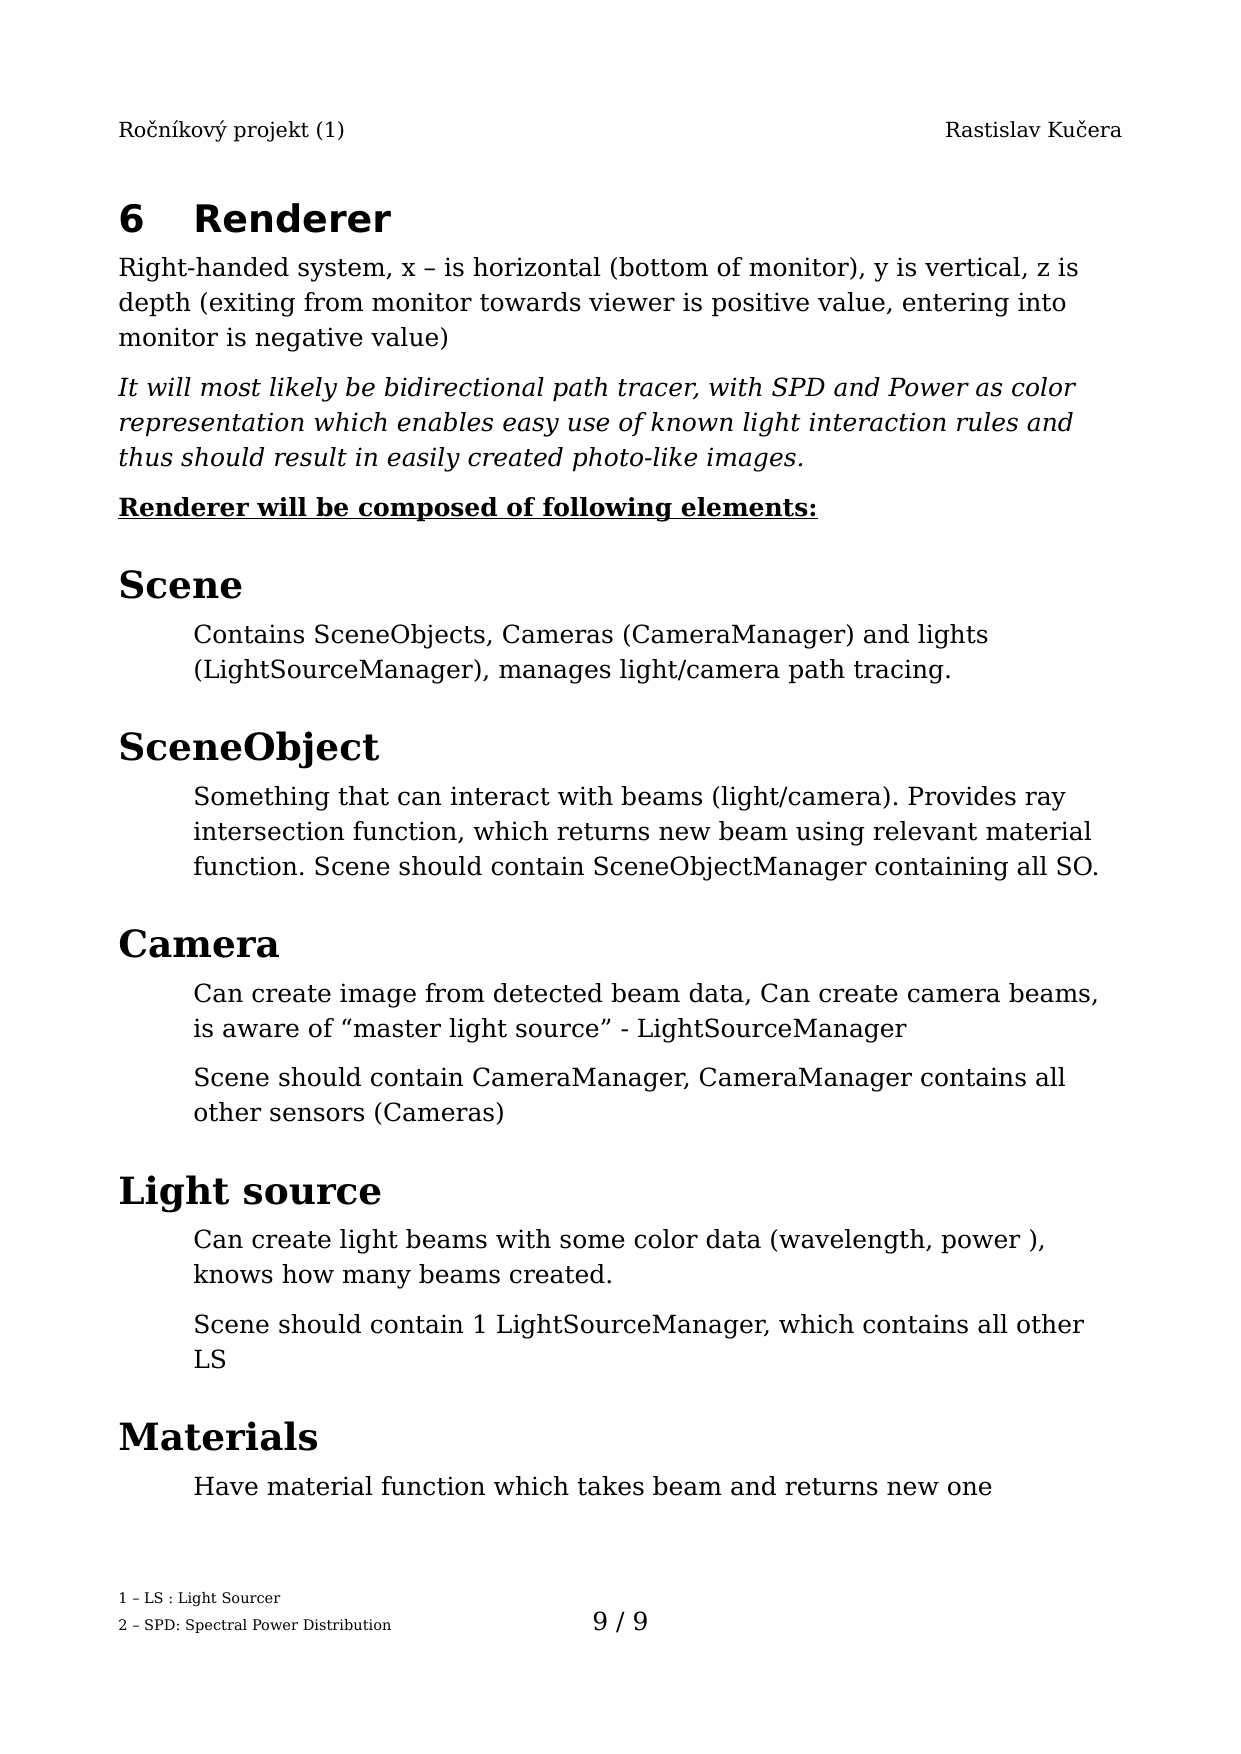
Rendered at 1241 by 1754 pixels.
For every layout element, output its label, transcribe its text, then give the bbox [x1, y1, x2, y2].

text Can create light beams with some color data (wavelength, power ), knows how many beams created. [118, 1225, 1122, 1289]
text Have material function which takes beam and returns new one [118, 1472, 1122, 1501]
text Renderer will be composed of following elements: [118, 493, 1122, 522]
text Contains SceneObjects, Cameras (CameraManager) and lights (LightSourceManager), manages light/camera path tracing. [118, 620, 1122, 684]
subtitle Scene [118, 563, 1122, 607]
subtitle Materials [118, 1415, 1122, 1459]
subtitle SceneObject [118, 725, 1122, 769]
text Something that can interact with beams (light/camera). Provides ray intersection function, which returns new beam using relevant material function. Scene should contain SceneObjectManager containing all SO. [118, 782, 1122, 881]
text Can create image from detected beam data, Can create camera beams, is aware of “master light source” - LightSourceManager [118, 979, 1122, 1043]
subtitle Light source [118, 1169, 1122, 1213]
text Scene should contain 1 LightSourceManager, which contains all other LS [118, 1310, 1122, 1374]
text Right-handed system, x – is horizontal (bottom of monitor), y is vertical, z is depth (exiting from monitor towards viewer is positive value, entering into monitor is negative value) [118, 253, 1122, 353]
text Scene should contain CameraManager, CameraManager contains all other sensors (Cameras) [118, 1063, 1122, 1128]
subtitle Camera [118, 922, 1122, 966]
subtitle Renderer [118, 197, 1122, 241]
text It will most likely be bidirectional path tracer, with SPD and Power as color representation which enables easy use of known light interaction rules and thus should result in easily created photo-like images. [118, 373, 1122, 472]
